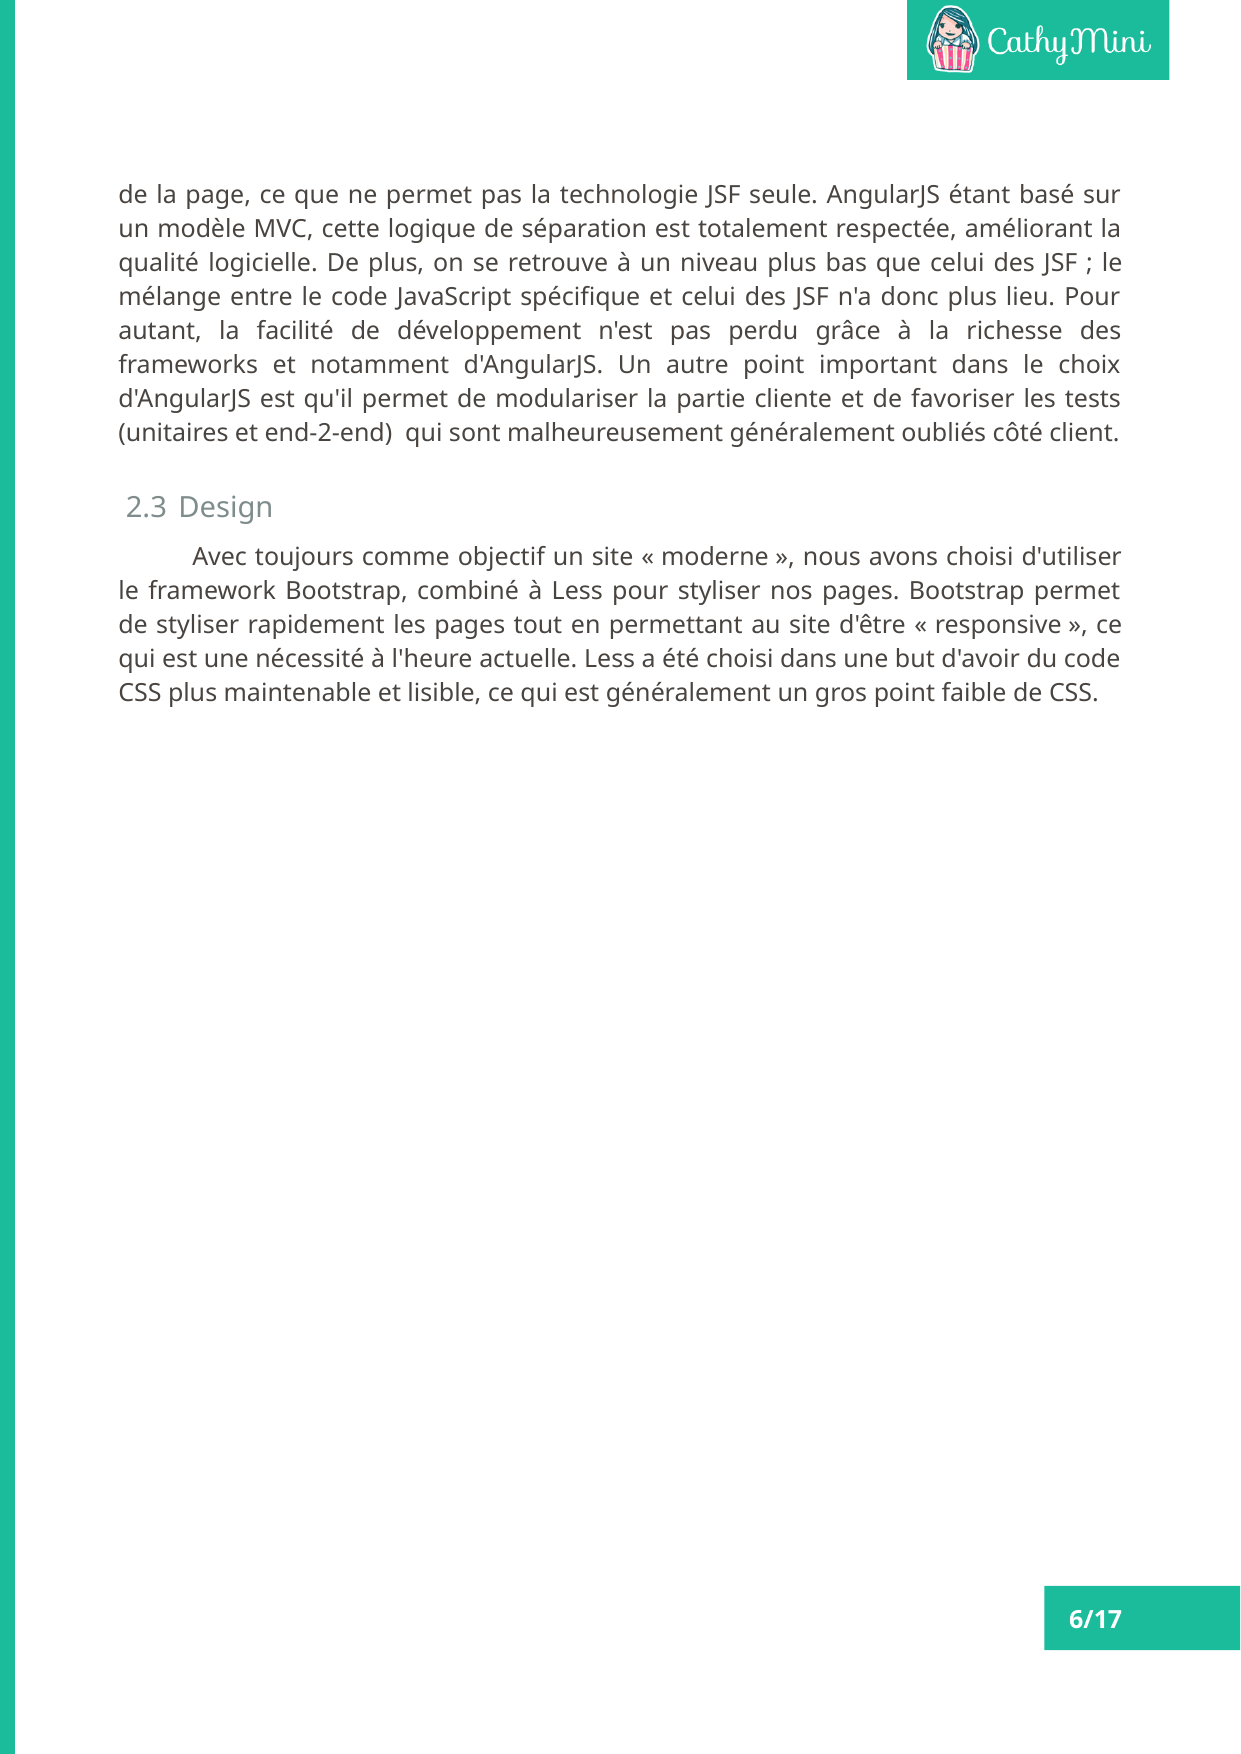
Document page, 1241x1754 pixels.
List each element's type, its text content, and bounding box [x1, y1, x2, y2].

text Avec toujours comme objectif un site « moderne », nous avons choisi d'utiliser le framework Bootstrap, combiné à Less pour styliser nos pages. Bootstrap permet de styliser rapidement les pages tout en permettant au site d'être « responsive », ce qui est une nécessité à l'heure actuelle. Less a été choisi dans une but d'avoir du code CSS plus maintenable et lisible, ce qui est généralement un gros point faible de CSS. [118, 538, 1122, 709]
subtitle Design [118, 486, 1122, 526]
text de la page, ce que ne permet pas la technologie JSF seule. AngularJS étant basé sur un modèle MVC, cette logique de séparation est totalement respectée, améliorant la qualité logicielle. De plus, on se retrouve à un niveau plus bas que celui des JSF ; le mélange entre le code JavaScript spécifique et celui des JSF n'a donc plus lieu. Pour autant, la facilité de développement n'est pas perdu grâce à la richesse des frameworks et notamment d'AngularJS. Un autre point important dans le choix d'AngularJS est qu'il permet de modulariser la partie cliente et de favoriser les tests (unitaires et end-2-end) qui sont malheureusement généralement oubliés côté client. [118, 176, 1122, 449]
